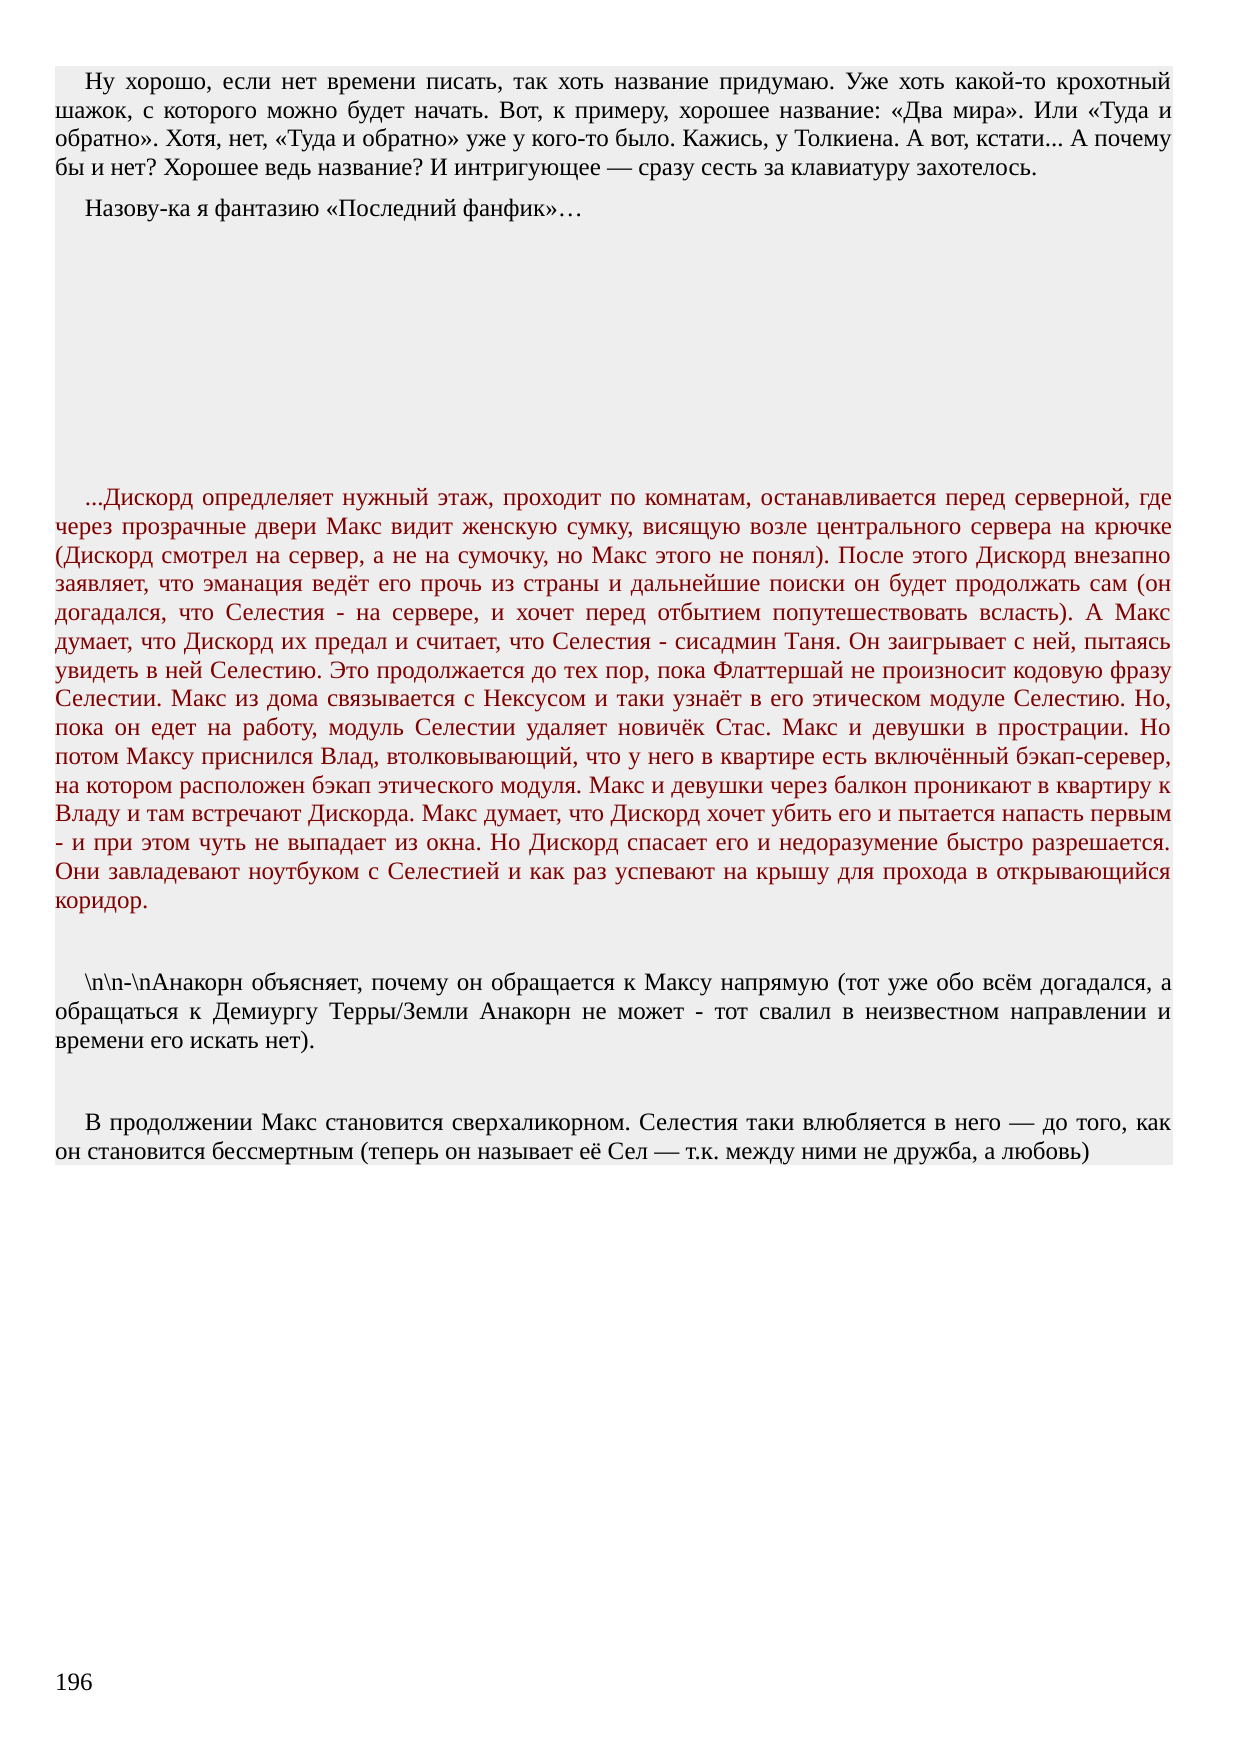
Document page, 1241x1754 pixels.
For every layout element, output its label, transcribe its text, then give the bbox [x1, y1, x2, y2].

text В продолжении Макс становится сверхаликорном. Селестия таки влюбляется в него — до того, как он становится бессмертным (теперь он называет её Сел — т.к. между ними не дружба, а любовь) [55, 1107, 1173, 1165]
text ...Дискорд опредлеляет нужный этаж, проходит по комнатам, останавливается перед серверной, где через прозрачные двери Макс видит женскую сумку, висящую возле центрального сервера на крючке (Дискорд смотрел на сервер, а не на сумочку, но Макс этого не понял). После этого Дискорд внезапно заявляет, что эманация ведёт его прочь из страны и дальнейшие поиски он будет продолжать сам (он догадался, что Селестия - на сервере, и хочет перед отбытием попутешествовать всласть). А Макс думает, что Дискорд их предал и считает, что Селестия - сисадмин Таня. Он заигрывает с ней, пытаясь увидеть в ней Селестию. Это продолжается до тех пор, пока Флаттершай не произносит кодовую фразу Селестии. Макс из дома связывается с Нексусом и таки узнаёт в его этическом модуле Селестию. Но, пока он едет на работу, модуль Селестии удаляет новичёк Стас. Макс и девушки в прострации. Но потом Максу приснился Влад, втолковывающий, что у него в квартире есть включённый бэкап-серевер, на котором расположен бэкап этического модуля. Макс и девушки через балкон проникают в квартиру к Владу и там встречают Дискорда. Макс думает, что Дискорд хочет убить его и пытается напасть первым - и при этом чуть не выпадает из окна. Но Дискорд спасает его и недоразумение быстро разрешается. Они завладевают ноутбуком с Селестией и как раз успевают на крышу для прохода в открывающийся коридор. [55, 482, 1173, 913]
text \n\n-\nАнакорн объясняет, почему он обращается к Максу напрямую (тот уже обо всём догадался, а обращаться к Демиургу Терры/Земли Анакорн не может - тот свалил в неизвестном направлении и времени его искать нет). [55, 967, 1173, 1053]
text Ну хорошо, если нет времени писать, так хоть название придумаю. Уже хоть какой-то крохотный шажок, с которого можно будет начать. Вот, к примеру, хорошее название: «Два мира». Или «Туда и обратно». Хотя, нет, «Туда и обратно» уже у кого-то было. Кажись, у Толкиена. А вот, кстати... А почему бы и нет? Хорошее ведь название? И интригующее — сразу сесть за клавиатуру захотелось. [55, 66, 1173, 181]
text Назову-ка я фантазию «Последний фанфик»… [55, 193, 1173, 222]
